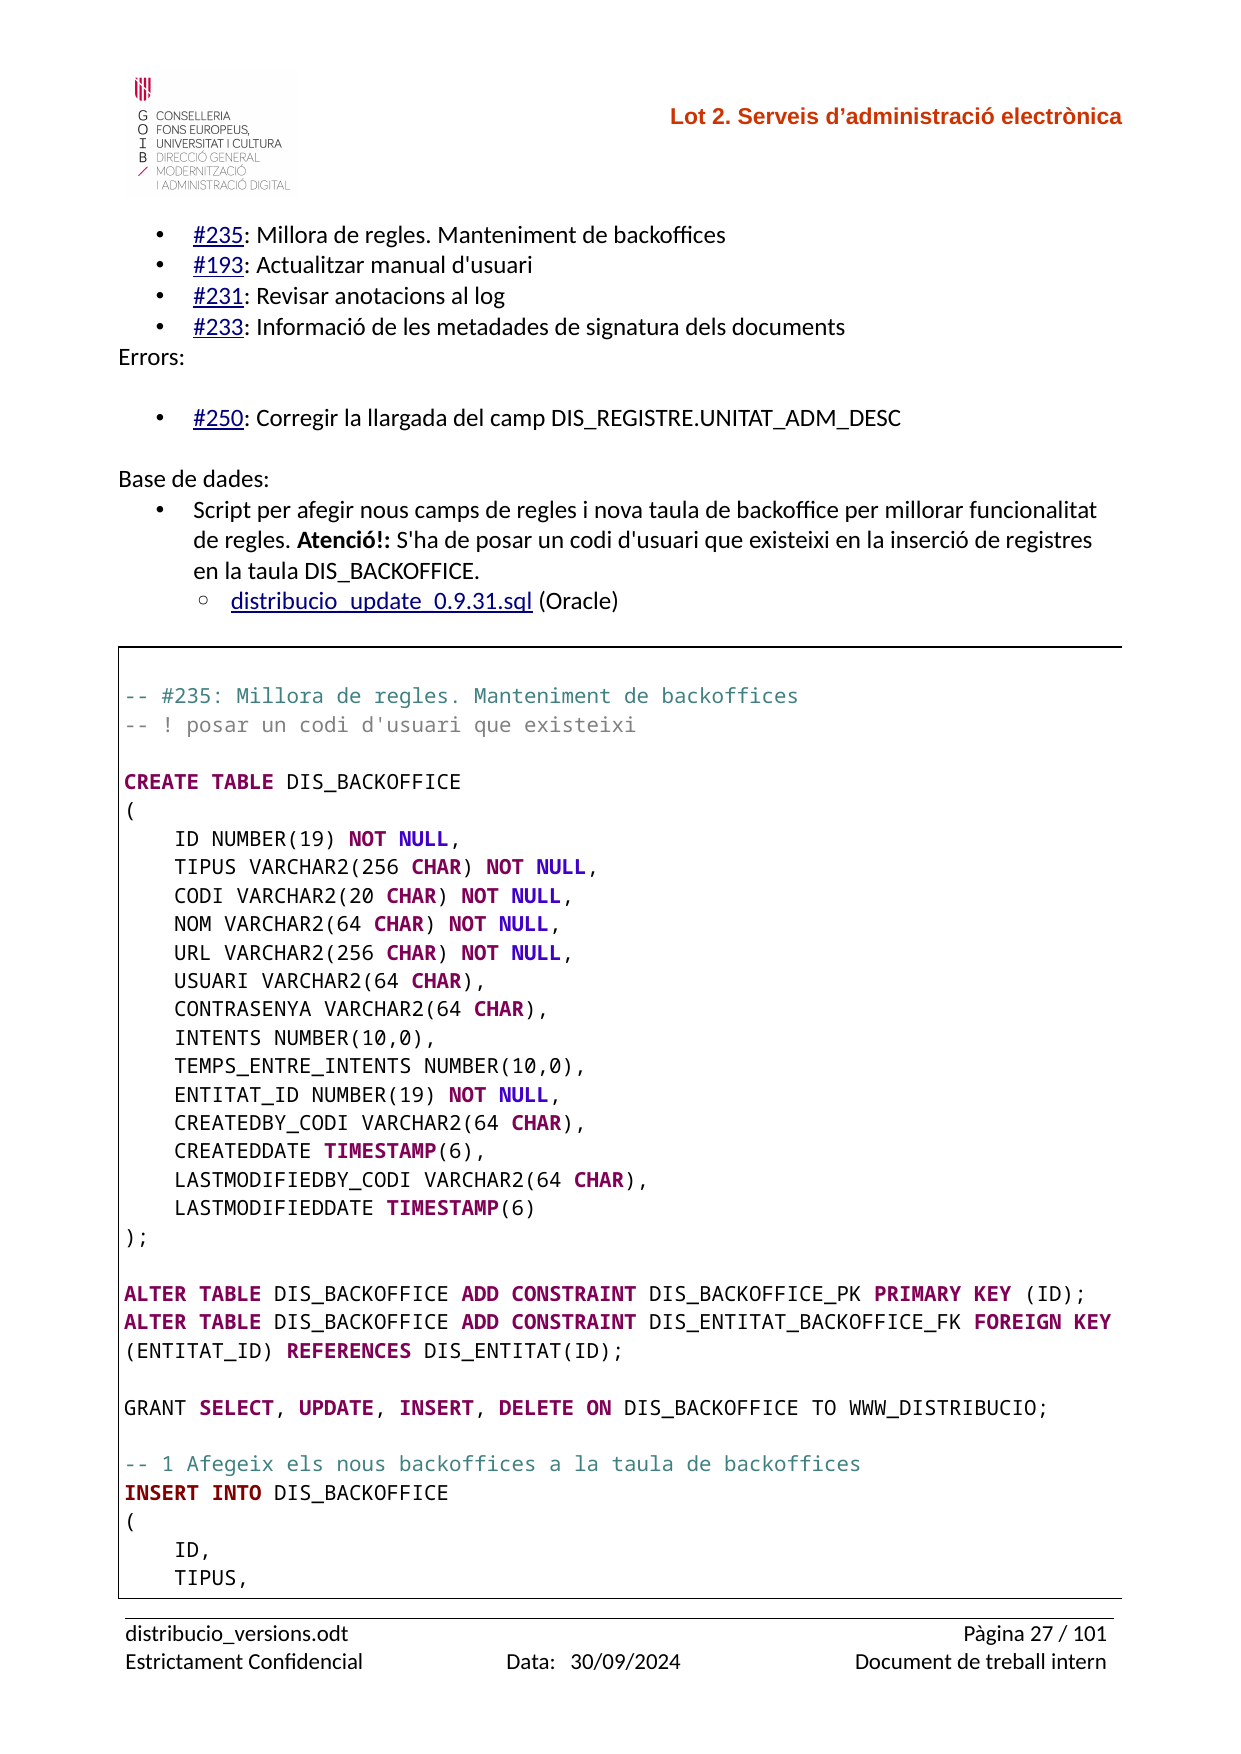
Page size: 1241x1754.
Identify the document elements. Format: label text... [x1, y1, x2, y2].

text Errors: [118, 341, 1122, 372]
picture [126, 70, 299, 197]
list Script per afegir nous camps de regles i nova taula de backoffice per millorar funcionalitat de regles. Atenció!: S'ha de posar un codi d'usuari que existeixi en la inserció de registres en la taula DIS_BACKOFFICE. [156, 494, 1122, 585]
text Base de dades: [118, 463, 1122, 494]
list #193: Actualitzar manual d'usuari [156, 250, 1122, 280]
table_header -- #235: Millora de regles. Manteniment de backoffices -- ! posar un codi d'usuari que existeixi CREATE TABLE DIS_BACKOFFICE ( ID NUMBER(19) NOT NULL, TIPUS VARCHAR2(256 CHAR) NOT NULL, CODI VARCHAR2(20 CHAR) NOT NULL, NOM VARCHAR2(64 CHAR) NOT NULL, URL VARCHAR2(256 CHAR) NOT NULL, USUARI VARCHAR2(64 CHAR), CONTRASENYA VARCHAR2(64 CHAR), INTENTS NUMBER(10,0), TEMPS_ENTRE_INTENTS NUMBER(10,0), ENTITAT_ID NUMBER(19) NOT NULL, CREATEDBY_CODI VARCHAR2(64 CHAR), CREATEDDATE TIMESTAMP(6), LASTMODIFIEDBY_CODI VARCHAR2(64 CHAR), LASTMODIFIEDDATE TIMESTAMP(6) ); ALTER TABLE DIS_BACKOFFICE ADD CONSTRAINT DIS_BACKOFFICE_PK PRIMARY KEY (ID); ALTER TABLE DIS_BACKOFFICE ADD CONSTRAINT DIS_ENTITAT_BACKOFFICE_FK FOREIGN KEY (ENTITAT_ID) REFERENCES DIS_ENTITAT(ID); GRANT SELECT, UPDATE, INSERT, DELETE ON DIS_BACKOFFICE TO WWW_DISTRIBUCIO; -- 1 Afegeix els nous backoffices a la taula de backoffices INSERT INTO DIS_BACKOFFICE ( ID, TIPUS, [119, 648, 1122, 1597]
list #233: Informació de les metadades de signatura dels documents [156, 311, 1122, 341]
list distribucio_update_0.9.31.sql (Oracle) [193, 585, 1122, 616]
list #250: Corregir la llargada del camp DIS_REGISTRE.UNITAT_ADM_DESC [156, 402, 1122, 433]
list #235: Millora de regles. Manteniment de backoffices [156, 219, 1122, 250]
list #231: Revisar anotacions al log [156, 280, 1122, 311]
